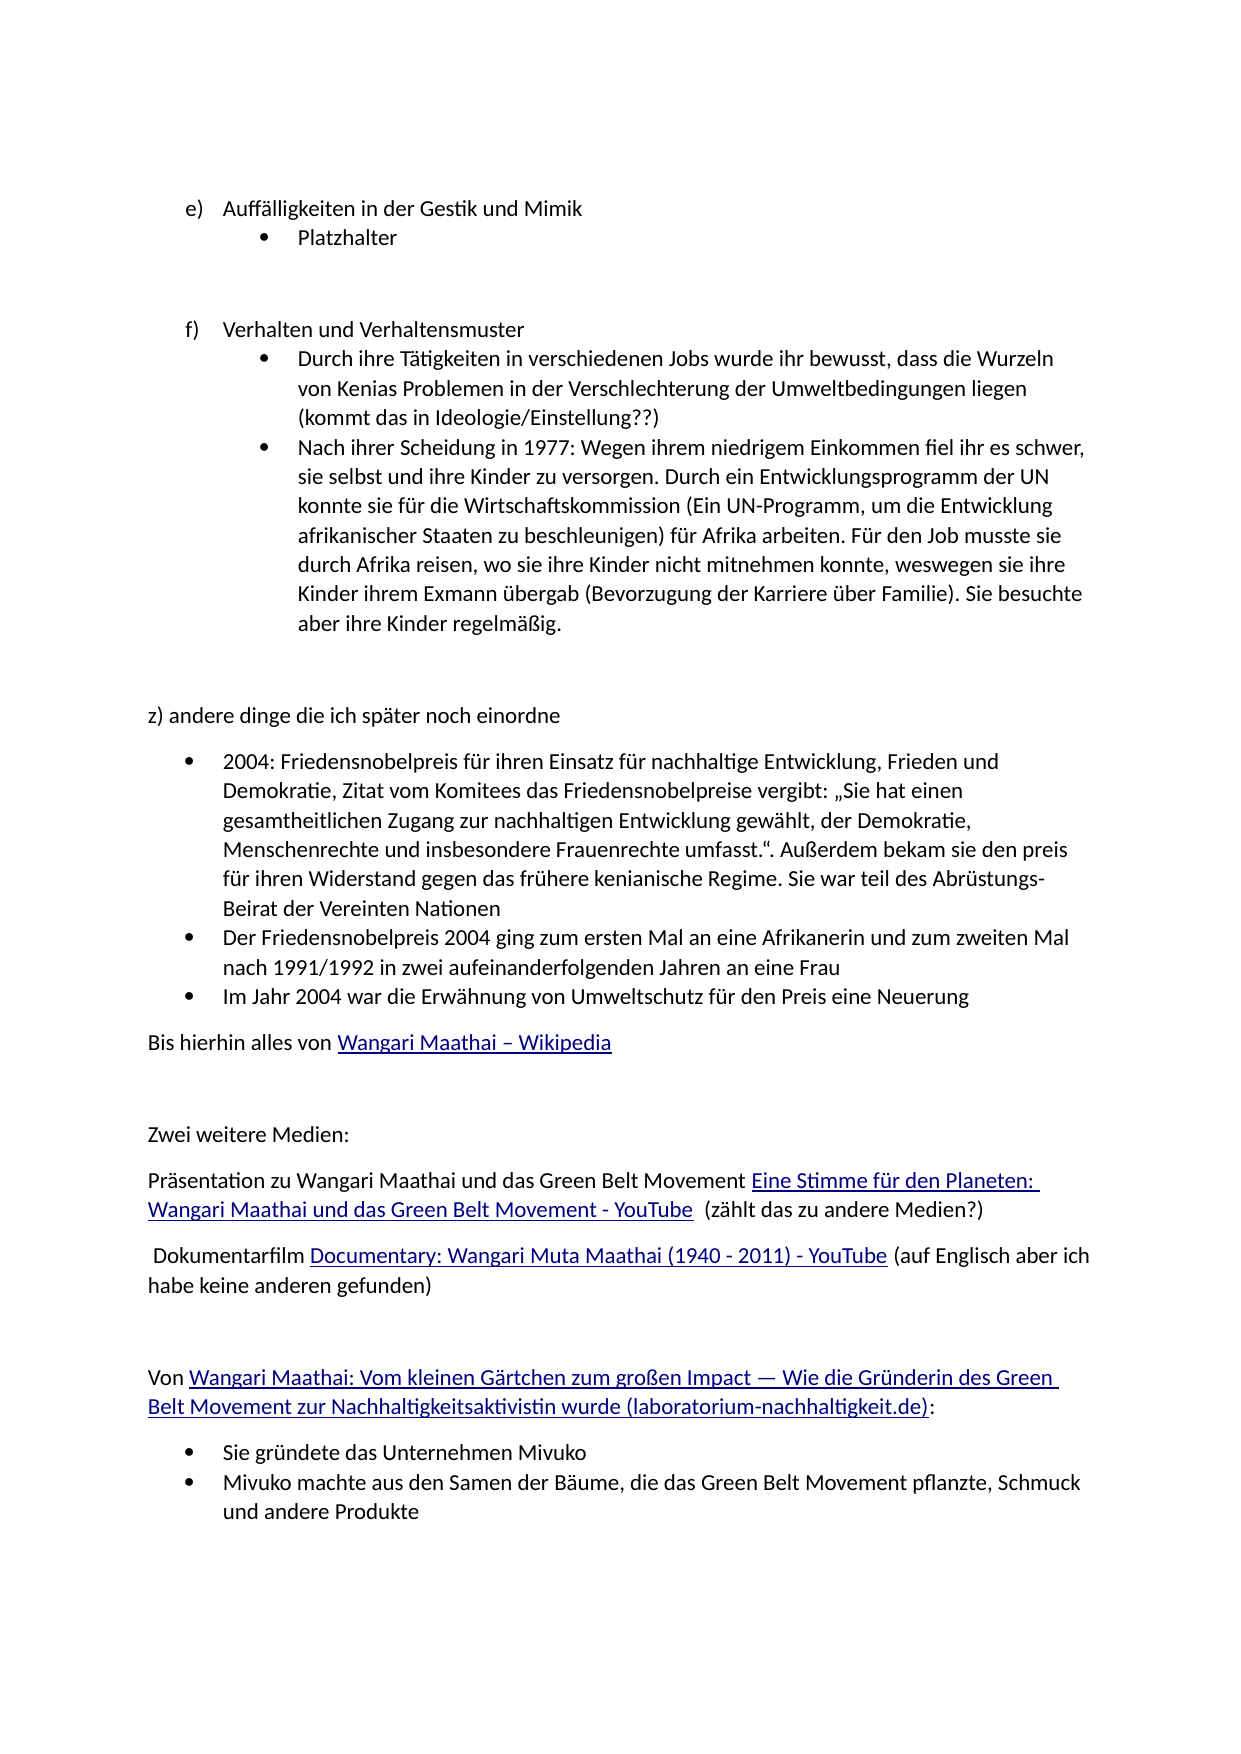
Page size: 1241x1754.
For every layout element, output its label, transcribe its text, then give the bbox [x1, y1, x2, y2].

text Dokumentarfilm Documentary: Wangari Muta Maathai (1940 - 2011) - YouTube (auf Englisch aber ich habe keine anderen gefunden) [148, 1242, 1093, 1299]
list Verhalten und Verhaltensmuster [185, 315, 1093, 343]
list Sie gründete das Unternehmen Mivuko [185, 1438, 1093, 1466]
text Bis hierhin alles von Wangari Maathai – Wikipedia [148, 1028, 1093, 1056]
text Zwei weitere Medien: [148, 1120, 1093, 1148]
text Von Wangari Maathai: Vom kleinen Gärtchen zum großen Impact — Wie die Gründerin des Green Belt Movement zur Nachhaltigkeitsaktivistin wurde (laboratorium-nachhaltigkeit.de): [148, 1363, 1093, 1420]
text z) andere dinge die ich später noch einordne [148, 701, 1093, 729]
list Durch ihre Tätigkeiten in verschiedenen Jobs wurde ihr bewusst, dass die Wurzeln von Kenias Problemen in der Verschlechterung der Umweltbedingungen liegen (kommt das in Ideologie/Einstellung??) [260, 344, 1093, 431]
list Mivuko machte aus den Samen der Bäume, die das Green Belt Movement pflanzte, Schmuck und andere Produkte [185, 1468, 1093, 1525]
list Der Friedensnobelpreis 2004 ging zum ersten Mal an eine Afrikanerin und zum zweiten Mal nach 1991/1992 in zwei aufeinanderfolgenden Jahren an eine Frau [185, 923, 1093, 981]
list Nach ihrer Scheidung in 1977: Wegen ihrem niedrigem Einkommen fiel ihr es schwer, sie selbst und ihre Kinder zu versorgen. Durch ein Entwicklungsprogramm der UN konnte sie für die Wirtschaftskommission (Ein UN-Programm, um die Entwicklung afrikanischer Staaten zu beschleunigen) für Afrika arbeiten. Für den Job musste sie durch Afrika reisen, wo sie ihre Kinder nicht mitnehmen konnte, weswegen sie ihre Kinder ihrem Exmann übergab (Bevorzugung der Karriere über Familie). Sie besuchte aber ihre Kinder regelmäßig. [260, 433, 1093, 637]
list Platzhalter [260, 223, 1093, 251]
list Auffälligkeiten in der Gestik und Mimik [185, 194, 1093, 222]
list 2004: Friedensnobelpreis für ihren Einsatz für nachhaltige Entwicklung, Frieden und Demokratie, Zitat vom Komitees das Friedensnobelpreise vergibt: „Sie hat einen gesamtheitlichen Zugang zur nachhaltigen Entwicklung gewählt, der Demokratie, Menschenrechte und insbesondere Frauenrechte umfasst.“. Außerdem bekam sie den preis für ihren Widerstand gegen das frühere kenianische Regime. Sie war teil des Abrüstungs-Beirat der Vereinten Nationen [185, 747, 1093, 922]
list Im Jahr 2004 war die Erwähnung von Umweltschutz für den Preis eine Neuerung [185, 982, 1093, 1010]
text Präsentation zu Wangari Maathai und das Green Belt Movement Eine Stimme für den Planeten: Wangari Maathai und das Green Belt Movement - YouTube (zählt das zu andere Medien?) [148, 1166, 1093, 1223]
